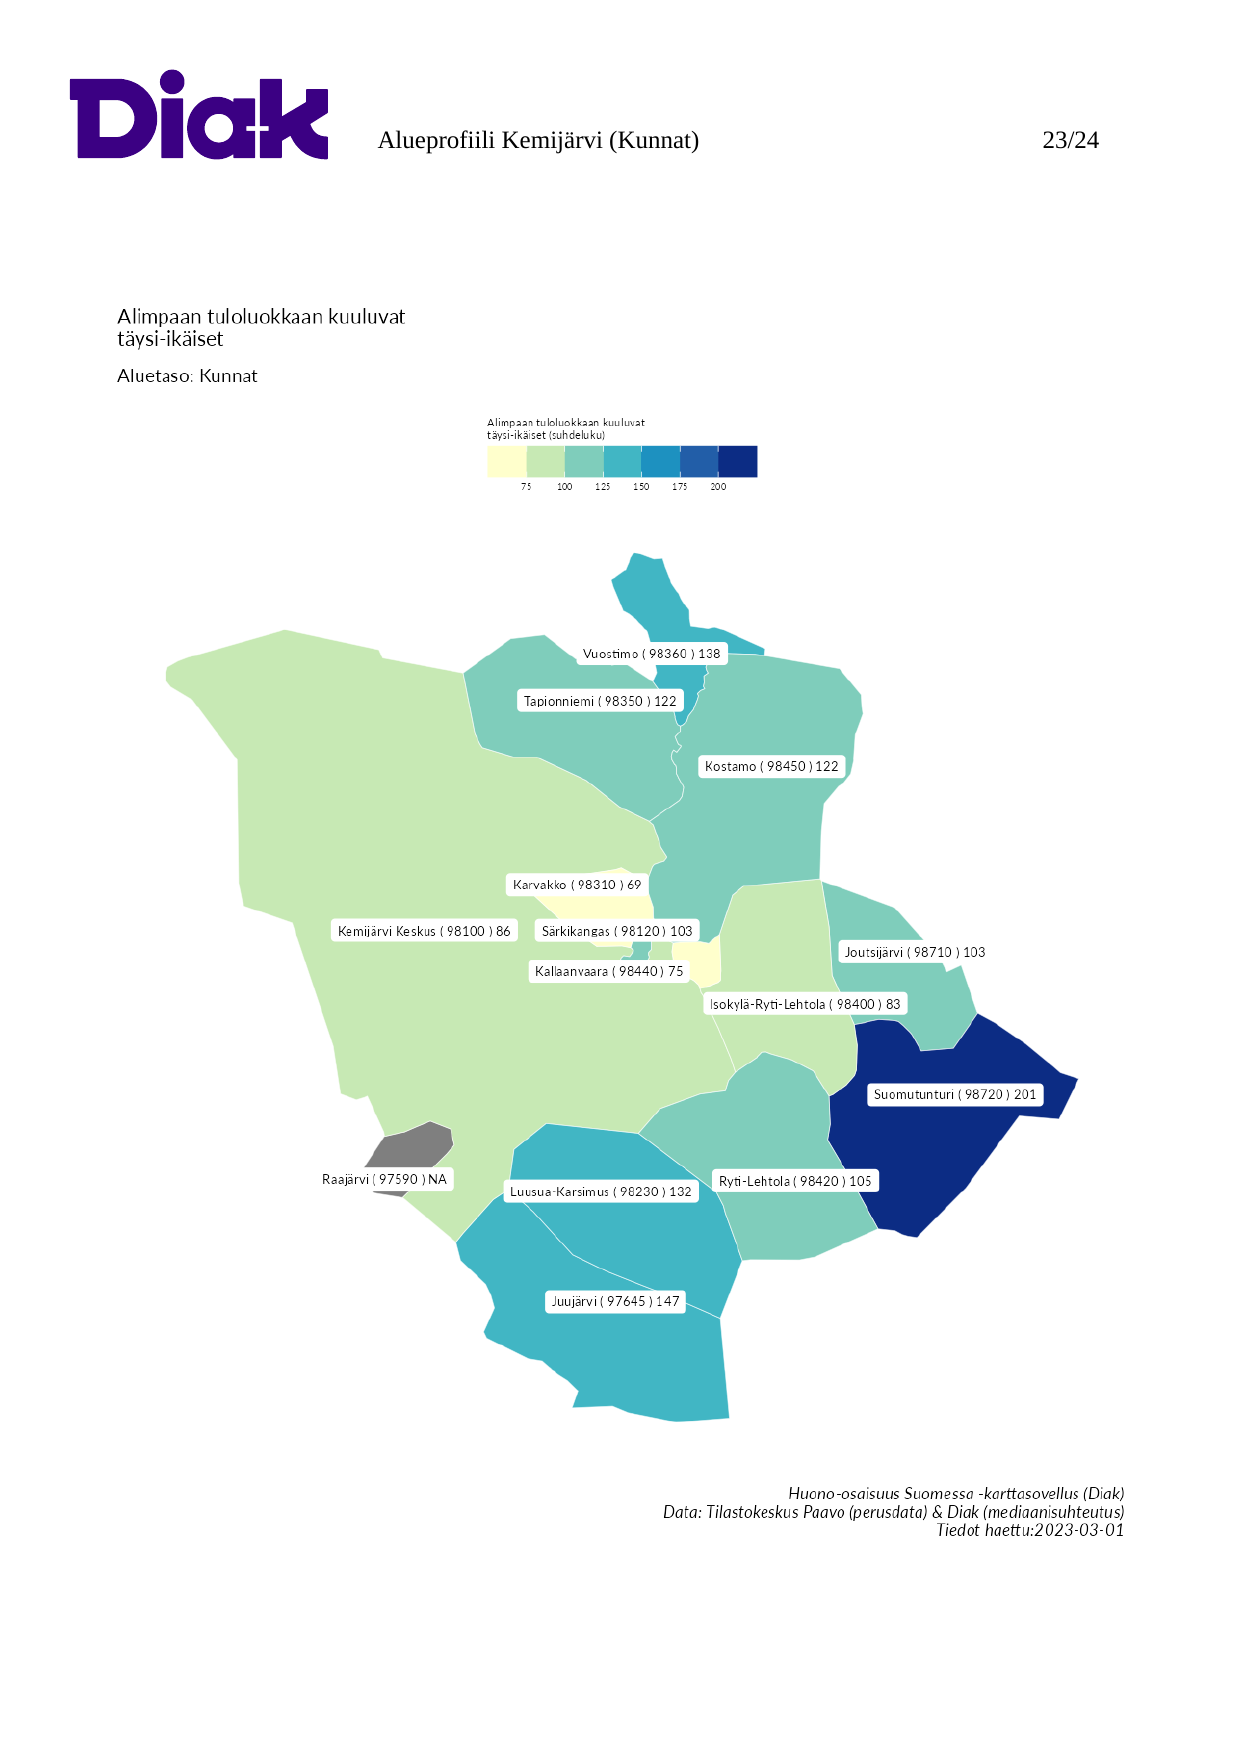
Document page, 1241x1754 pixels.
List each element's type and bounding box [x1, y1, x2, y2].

picture [61, 196, 1179, 1651]
